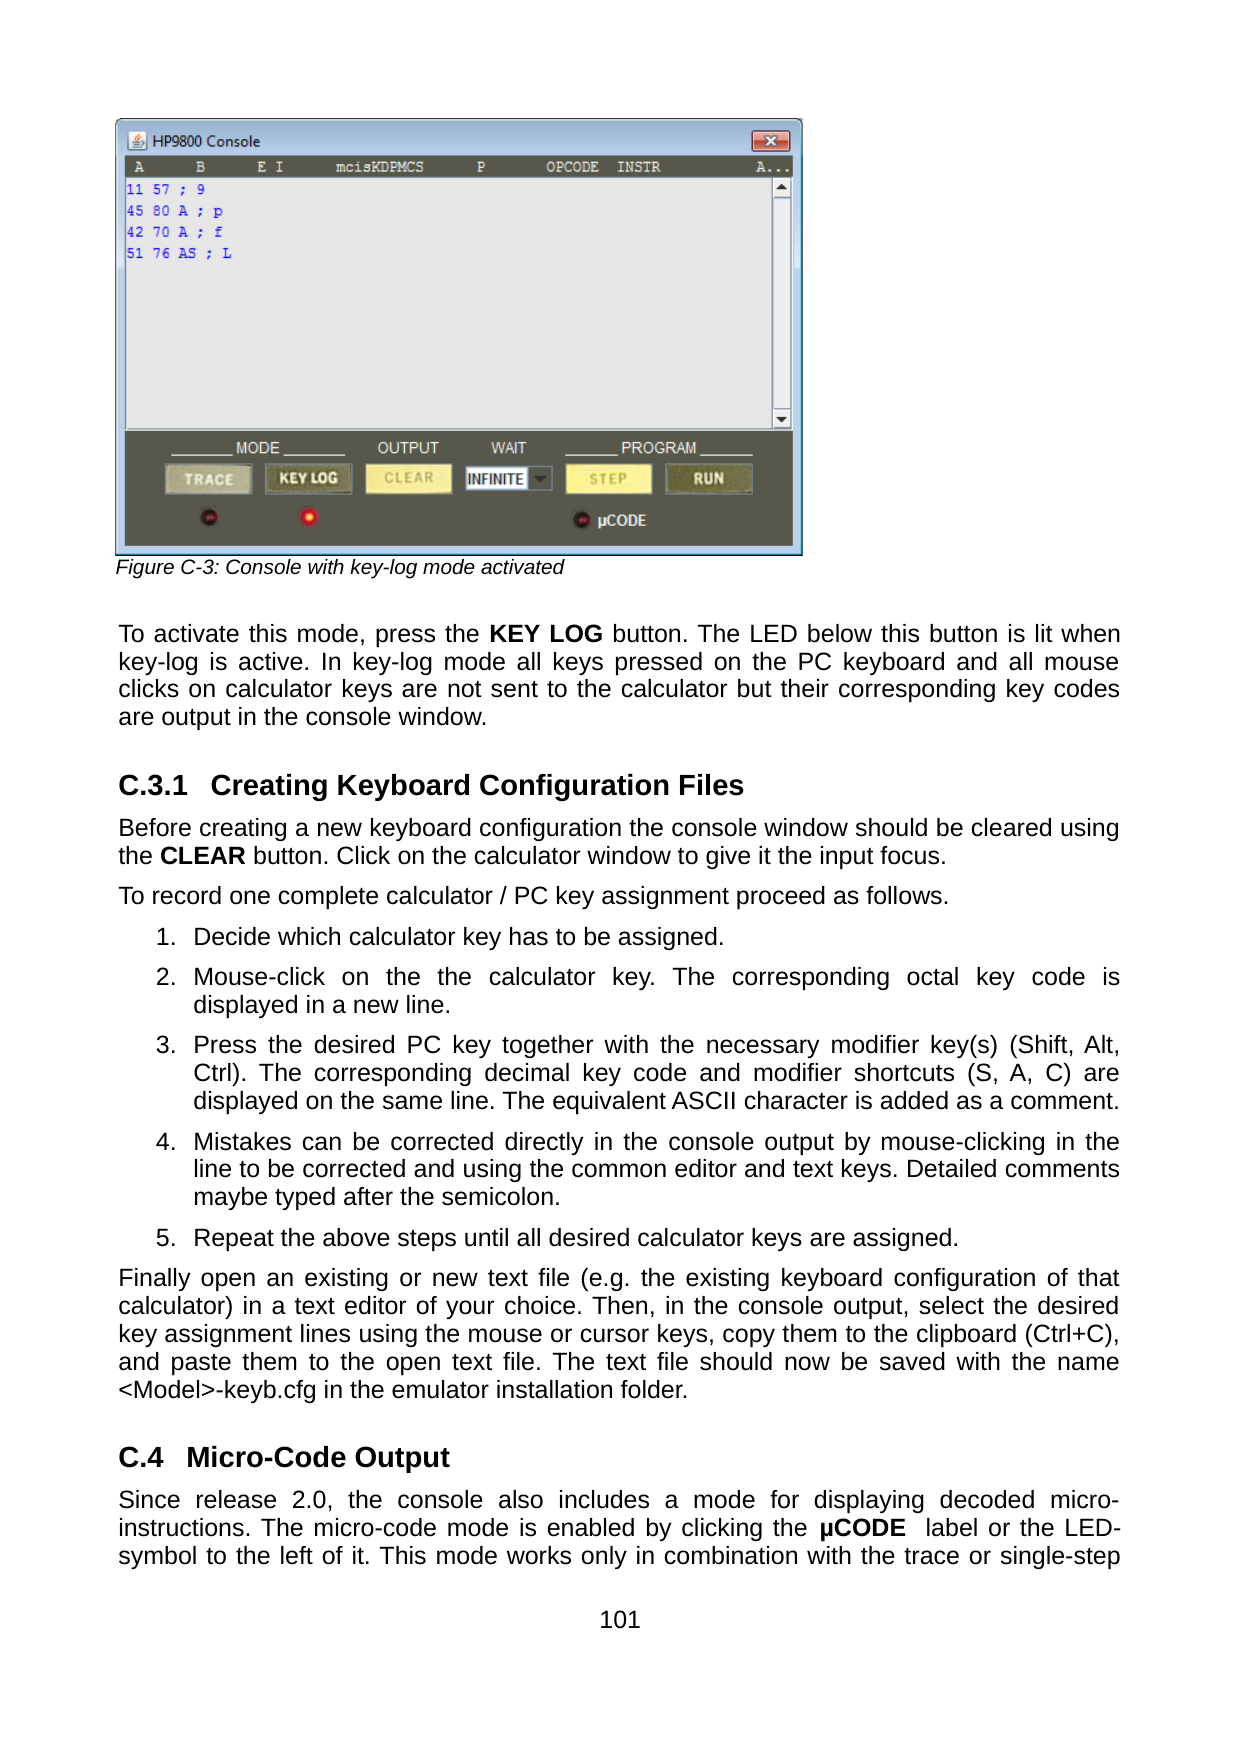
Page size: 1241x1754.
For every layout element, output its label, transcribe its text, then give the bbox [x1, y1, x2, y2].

text Since release 2.0, the console also includes a mode for displaying decoded micro-instructions. The micro-code mode is enabled by clicking the µCODE label or the LED-symbol to the left of it. This mode works only in combination with the trace or single-step [118, 1486, 1122, 1570]
text To record one complete calculator / PC key assignment proceed as follows. [118, 882, 1122, 910]
list Press the desired PC key together with the necessary modifier key(s) (Shift, Alt, Ctrl). The corresponding decimal key code and modifier shortcuts (S, A, C) are displayed on the same line. The equivalent ASCII character is added as a comment. [156, 1031, 1122, 1115]
list Mouse-click on the the calculator key. The corresponding octal key code is displayed in a new line. [156, 963, 1122, 1019]
text Finally open an existing or new text file (e.g. the existing keyboard configuration of that calculator) in a text editor of your choice. Then, in the console output, select the desired key assignment lines using the mouse or cursor keys, copy them to the clipboard (Ctrl+C), and paste them to the open text file. The text file should now be saved with the name <Model>-keyb.cfg in the emulator installation folder. [118, 1264, 1122, 1404]
text Before creating a new keyboard configuration the console window should be cleared using the CLEAR button. Click on the calculator window to give it the input focus. [118, 814, 1122, 869]
picture [115, 118, 803, 556]
subtitle Creating Keyboard Configuration Files [118, 768, 1122, 801]
list Mistakes can be corrected directly in the console output by mouse-clicking in the line to be corrected and using the common editor and text keys. Detailed comments maybe typed after the semicolon. [156, 1127, 1122, 1211]
text Figure C-3: Console with key-log mode activated [115, 556, 803, 579]
list Decide which calculator key has to be assigned. [156, 922, 1122, 950]
subtitle Micro-Code Output [118, 1441, 1122, 1474]
list Repeat the above steps until all desired calculator keys are assigned. [156, 1224, 1122, 1252]
text To activate this mode, press the KEY LOG button. The LED below this button is lit when key-log is active. In key-log mode all keys pressed on the PC keyboard and all mouse clicks on calculator keys are not sent to the calculator but their corresponding key codes are output in the console window. [118, 619, 1122, 731]
